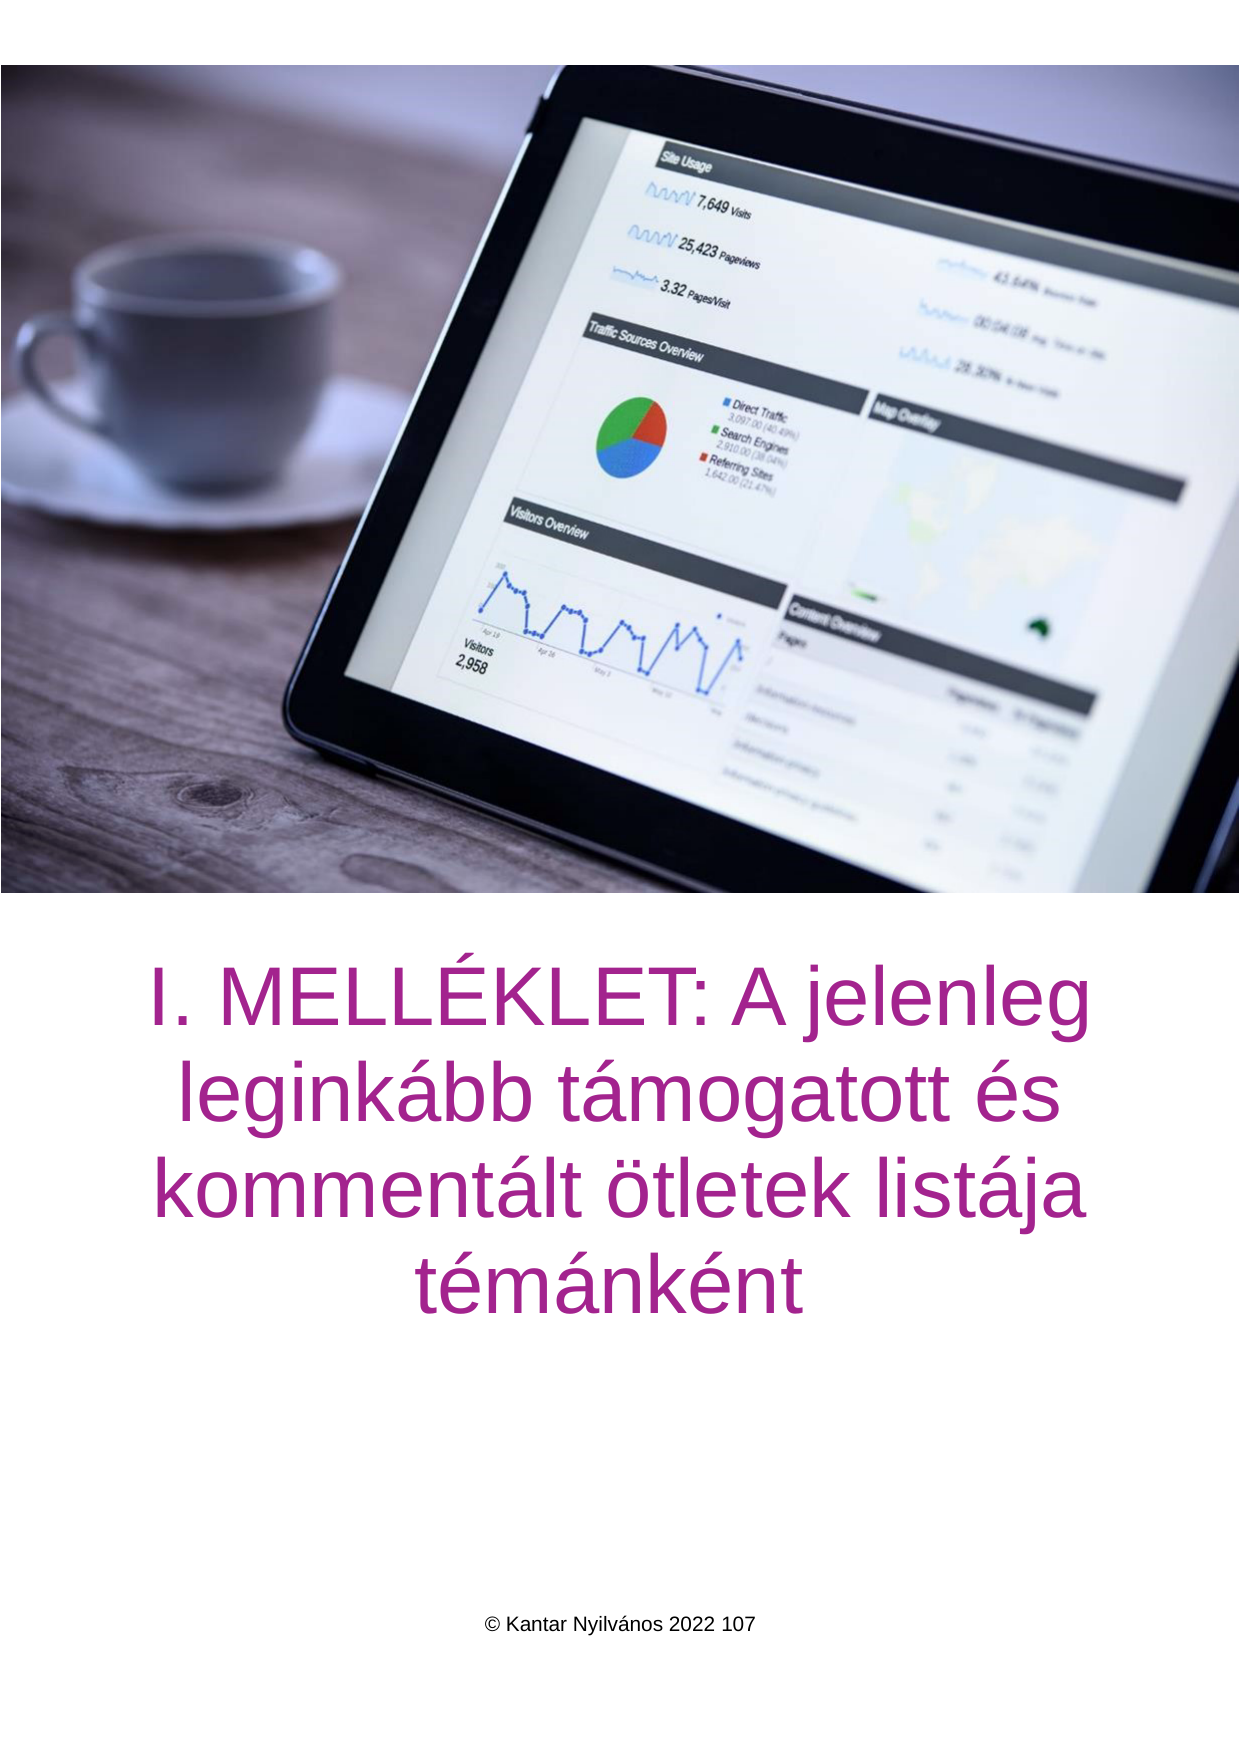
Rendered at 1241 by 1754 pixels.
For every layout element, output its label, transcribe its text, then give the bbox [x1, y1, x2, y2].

picture [1, 65, 1239, 893]
subtitle I. MELLÉKLET: A jelenleg leginkább támogatott és kommentált ötletek listája témánként [88, 948, 1152, 1331]
